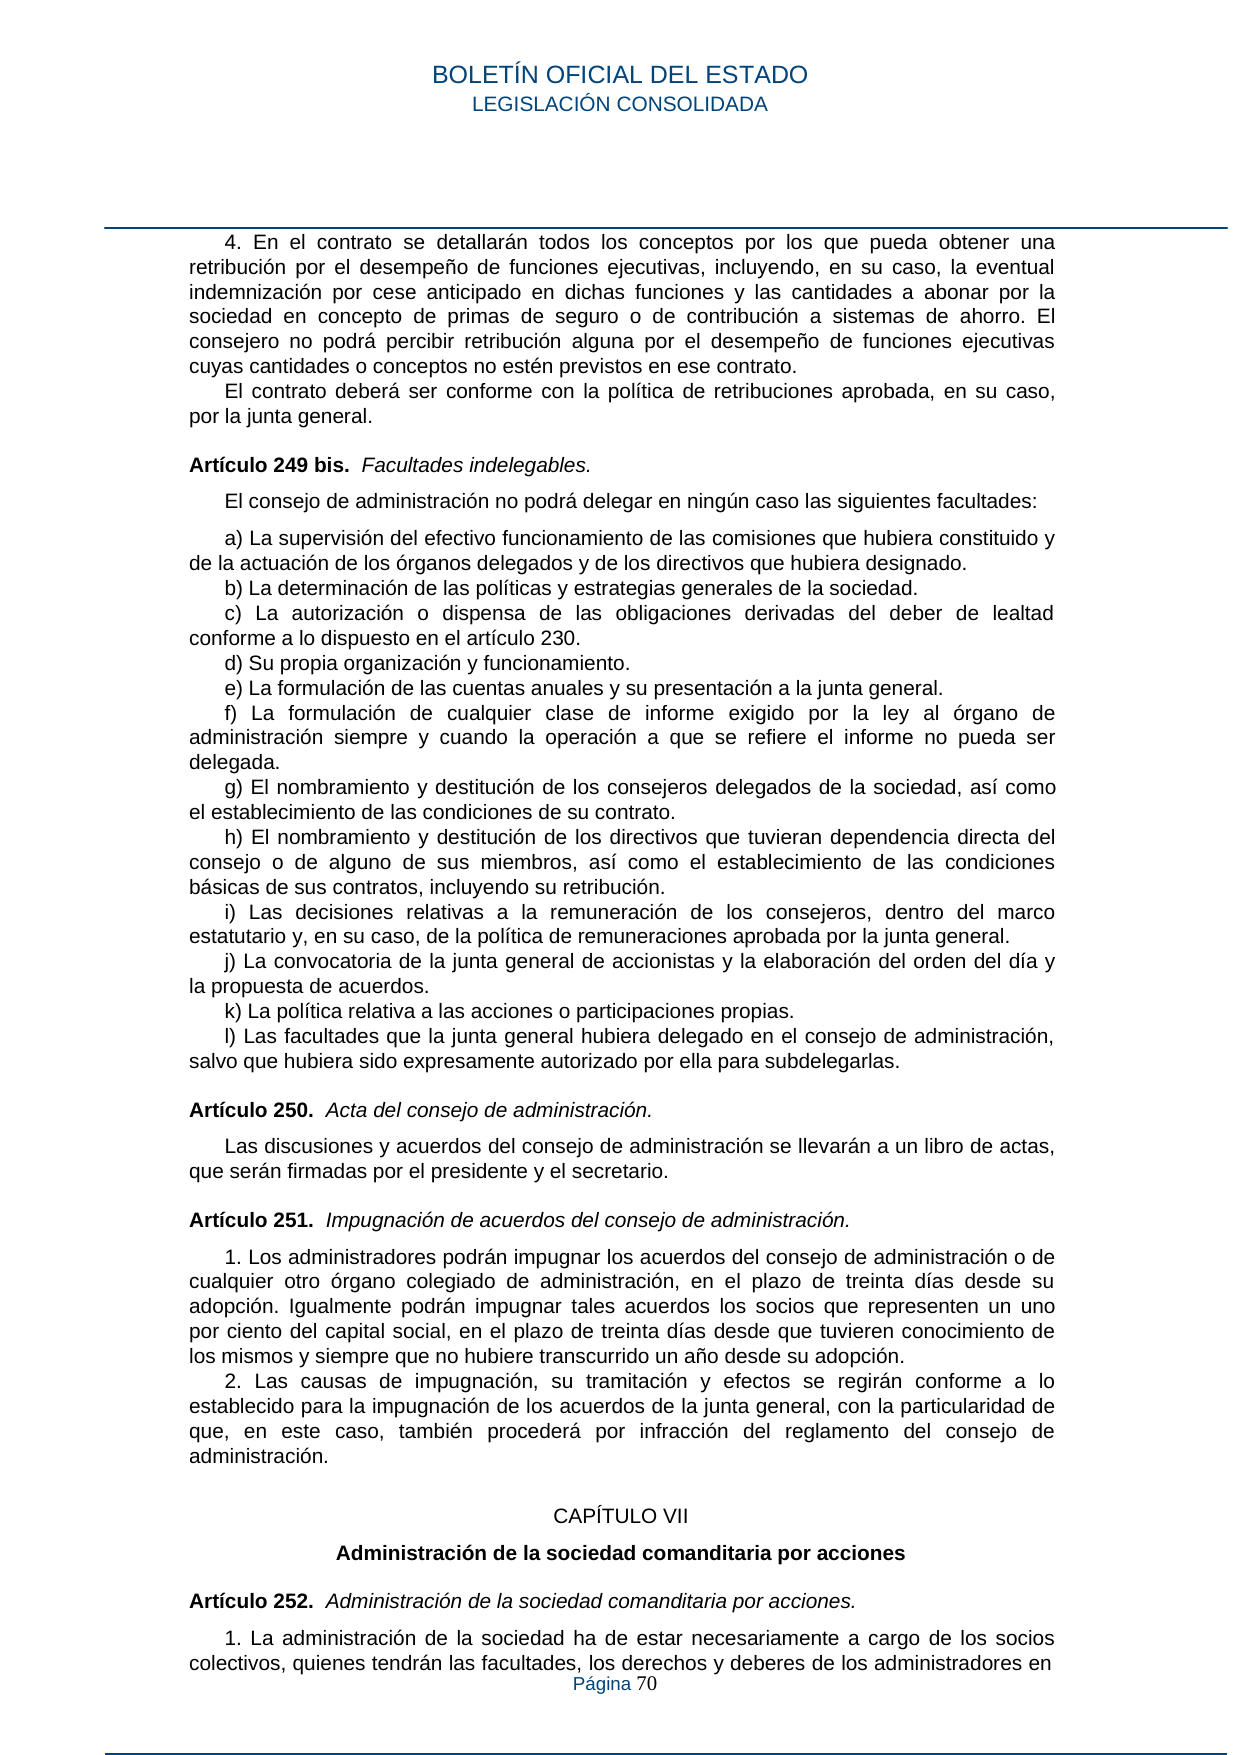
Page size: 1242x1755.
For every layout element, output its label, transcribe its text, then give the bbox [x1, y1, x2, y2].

text g) El nombramiento y destitución de los consejeros delegados de la sociedad, así como el establecimiento de las condiciones de su contrato. [189, 775, 1056, 824]
text h) El nombramiento y destitución de los directivos que tuvieran dependencia directa del consejo o de alguno de sus miembros, así como el establecimiento de las condiciones básicas de sus contratos, incluyendo su retribución. [189, 825, 1056, 898]
text a) La supervisión del efectivo funcionamiento de las comisiones que hubiera constituido y de la actuación de los órganos delegados y de los directivos que hubiera designado. [189, 526, 1056, 574]
text Las discusiones y acuerdos del consejo de administración se llevarán a un libro de actas, que serán firmadas por el presidente y el secretario. [189, 1134, 1056, 1183]
text Artículo 249 bis. Facultades indelegables. [189, 452, 1196, 476]
text Artículo 250. Acta del consejo de administración. [189, 1097, 1196, 1121]
text Administración de la sociedad comanditaria por acciones [331, 1541, 911, 1565]
text e) La formulación de las cuentas anuales y su presentación a la junta general. [224, 675, 1196, 699]
text j) La convocatoria de la junta general de accionistas y la elaboración del orden del día y la propuesta de acuerdos. [189, 949, 1056, 998]
text 1. La administración de la sociedad ha de estar necesariamente a cargo de los socios colectivos, quienes tendrán las facultades, los derechos y deberes de los administradores en [189, 1626, 1056, 1675]
text c) La autorización o dispensa de las obligaciones derivadas del deber de lealtad conforme a lo dispuesto en el artículo 230. [189, 601, 1056, 649]
text Artículo 251. Impugnación de acuerdos del consejo de administración. [189, 1208, 1196, 1232]
text 1. Los administradores podrán impugnar los acuerdos del consejo de administración o de cualquier otro órgano colegiado de administración, en el plazo de treinta días desde su adopción. Igualmente podrán impugnar tales acuerdos los socios que representen un uno por ciento del capital social, en el plazo de treinta días desde que tuvieren conocimiento de los mismos y siempre que no hubiere transcurrido un año desde su adopción. [189, 1244, 1056, 1368]
text b) La determinación de las políticas y estrategias generales de la sociedad. [224, 576, 1196, 599]
text Artículo 252. Administración de la sociedad comanditaria por acciones. [189, 1589, 1196, 1613]
text El contrato deberá ser conforme con la política de retribuciones aprobada, en su caso, por la junta general. [189, 379, 1056, 428]
text 4. En el contrato se detallarán todos los conceptos por los que pueda obtener una retribución por el desempeño de funciones ejecutivas, incluyendo, en su caso, la eventual indemnización por cese anticipado en dichas funciones y las cantidades a abonar por la sociedad en concepto de primas de seguro o de contribución a sistemas de ahorro. El consejero no podrá percibir retribución alguna por el desempeño de funciones ejecutivas cuyas cantidades o conceptos no estén previstos en ese contrato. [189, 229, 1056, 378]
text k) La política relativa a las acciones o participaciones propias. [224, 999, 1196, 1023]
text f) La formulación de cualquier clase de informe exigido por la ley al órgano de administración siempre y cuando la operación a que se refiere el informe no pueda ser delegada. [189, 700, 1056, 774]
text d) Su propia organización y funcionamiento. [224, 650, 1196, 674]
text [189, 205, 1056, 227]
text l) Las facultades que la junta general hubiera delegado en el consejo de administración, salvo que hubiera sido expresamente autorizado por ella para subdelegarlas. [189, 1024, 1056, 1073]
text CAPÍTULO VII [549, 1504, 693, 1528]
text i) Las decisiones relativas a la remuneración de los consejeros, dentro del marco estatutario y, en su caso, de la política de remuneraciones aprobada por la junta general. [189, 899, 1056, 948]
text 2. Las causas de impugnación, su tramitación y efectos se regirán conforme a lo establecido para la impugnación de los acuerdos de la junta general, con la particularidad de que, en este caso, también procederá por infracción del reglamento del consejo de administración. [189, 1369, 1056, 1468]
text El consejo de administración no podrá delegar en ningún caso las siguientes facultades: [224, 489, 1196, 513]
